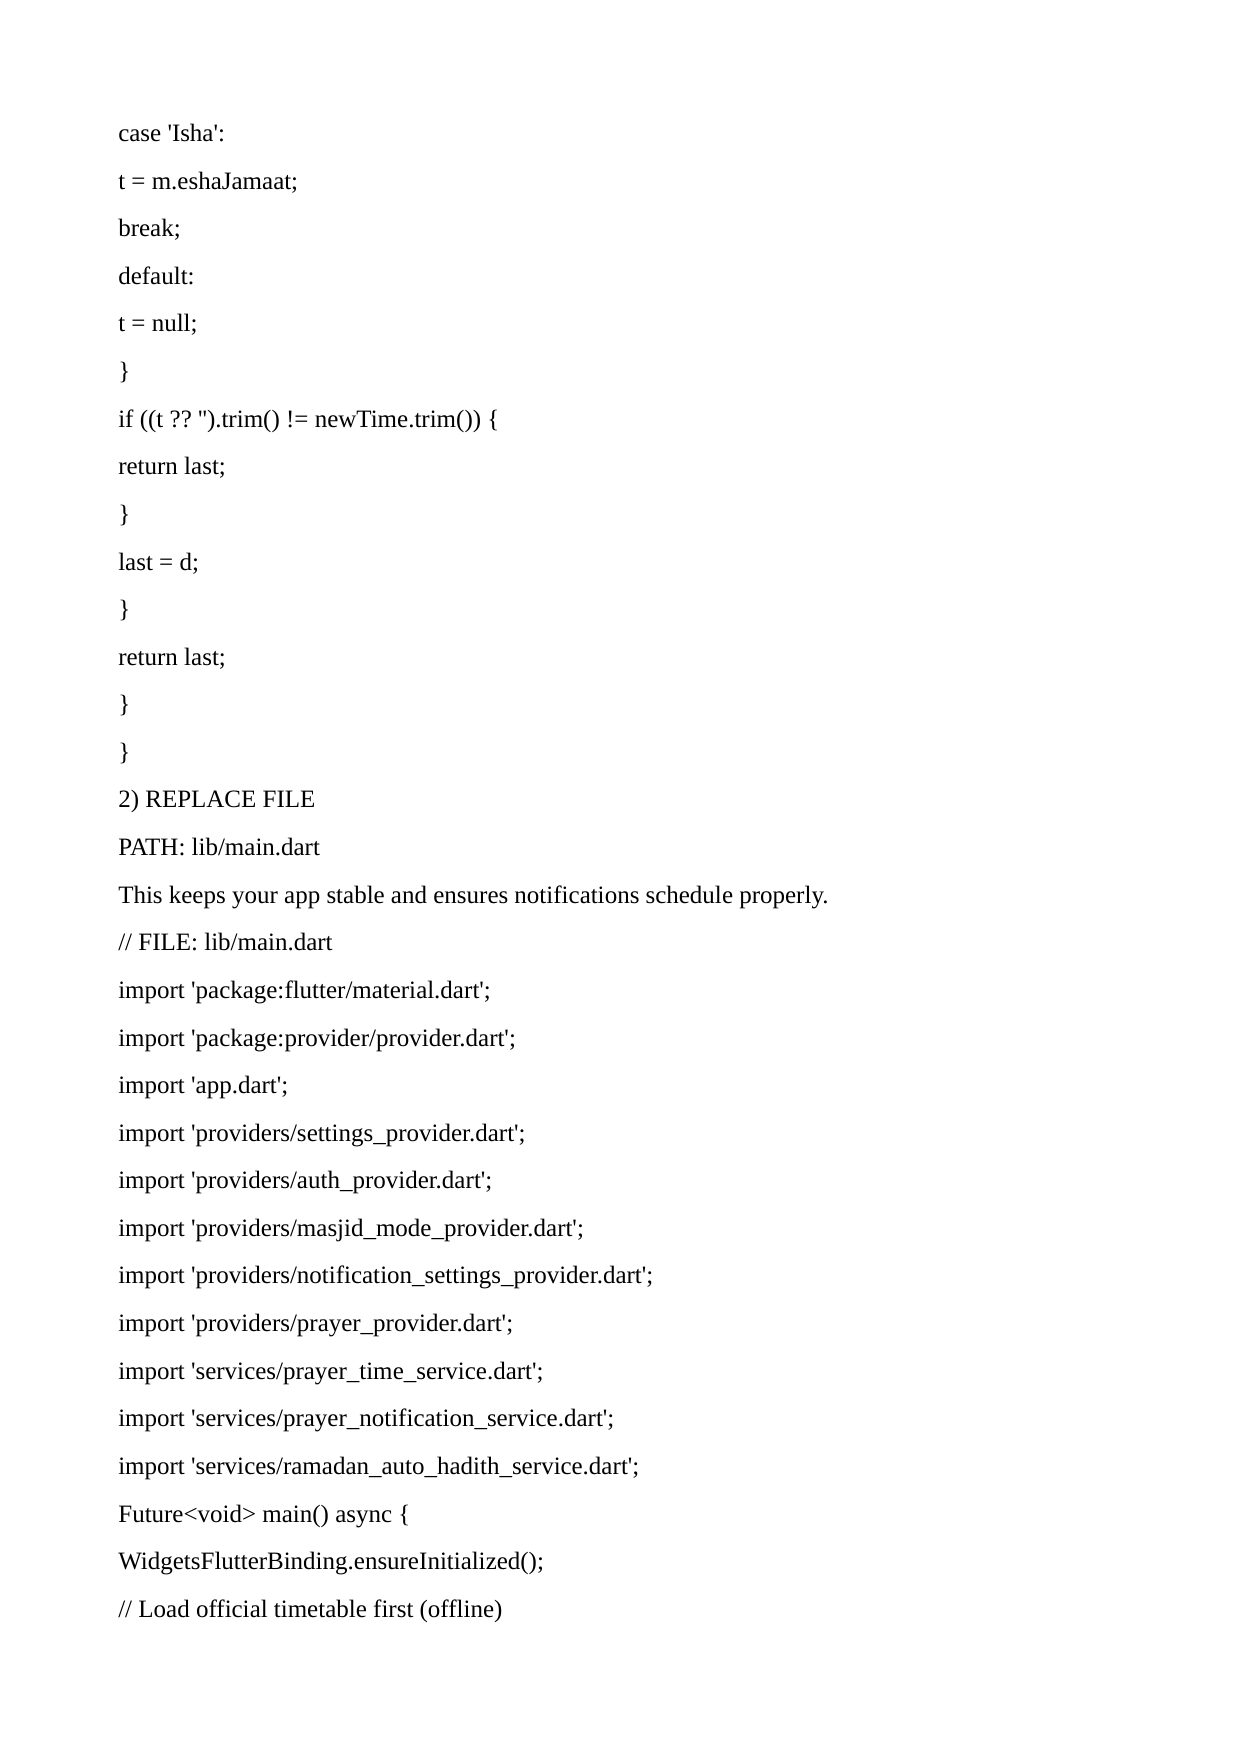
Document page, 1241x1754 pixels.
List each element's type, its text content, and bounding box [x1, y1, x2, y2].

text } [118, 737, 1122, 766]
text This keeps your app stable and ensures notifications schedule properly. [118, 880, 1122, 908]
text } [118, 356, 1122, 385]
text // FILE: lib/main.dart [118, 927, 1122, 956]
text import 'app.dart'; [118, 1070, 1122, 1099]
text default: [118, 261, 1122, 290]
text Future<void> main() async { [118, 1499, 1122, 1527]
text import 'providers/masjid_mode_provider.dart'; [118, 1213, 1122, 1242]
text WidgetsFlutterBinding.ensureInitialized(); [118, 1546, 1122, 1575]
text import 'providers/prayer_provider.dart'; [118, 1308, 1122, 1337]
text import 'package:flutter/material.dart'; [118, 975, 1122, 1004]
text import 'services/prayer_time_service.dart'; [118, 1356, 1122, 1384]
text import 'package:provider/provider.dart'; [118, 1023, 1122, 1051]
text 2) REPLACE FILE [118, 784, 1122, 813]
text t = m.eshaJamaat; [118, 166, 1122, 194]
text import 'services/ramadan_auto_hadith_service.dart'; [118, 1451, 1122, 1480]
text return last; [118, 451, 1122, 480]
text } [118, 499, 1122, 528]
text import 'providers/notification_settings_provider.dart'; [118, 1261, 1122, 1289]
text if ((t ?? '').trim() != newTime.trim()) { [118, 404, 1122, 432]
text case 'Isha': [118, 118, 1122, 147]
text return last; [118, 642, 1122, 671]
text PATH: lib/main.dart [118, 832, 1122, 861]
text } [118, 594, 1122, 623]
text import 'providers/auth_provider.dart'; [118, 1165, 1122, 1194]
text import 'services/prayer_notification_service.dart'; [118, 1403, 1122, 1432]
text break; [118, 213, 1122, 242]
text import 'providers/settings_provider.dart'; [118, 1118, 1122, 1147]
text } [118, 689, 1122, 718]
text // Load official timetable first (offline) [118, 1594, 1122, 1623]
text t = null; [118, 308, 1122, 337]
text last = d; [118, 547, 1122, 575]
